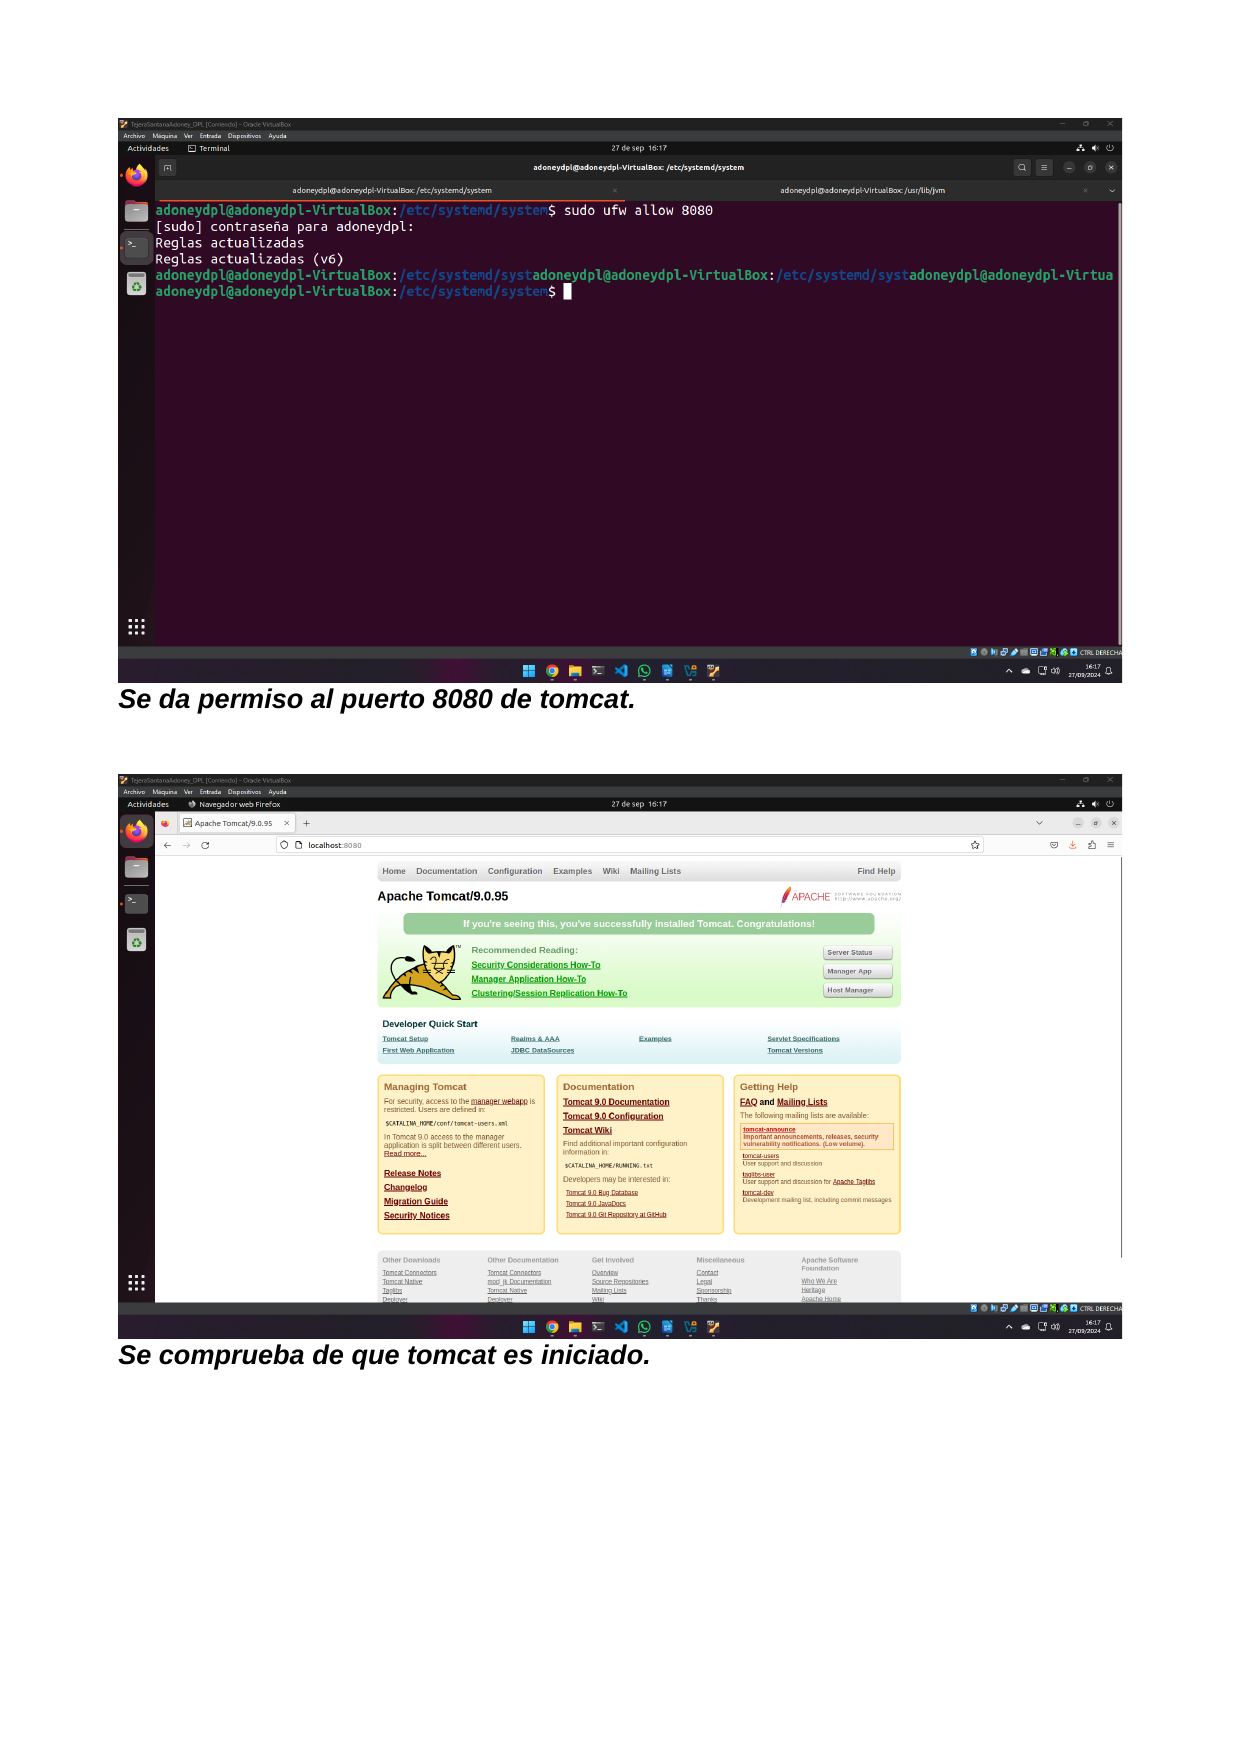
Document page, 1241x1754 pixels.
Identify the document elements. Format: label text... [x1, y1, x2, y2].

picture [118, 118, 1123, 683]
subtitle Se da permiso al puerto 8080 de tomcat. [118, 683, 1122, 714]
subtitle Se comprueba de que tomcat es iniciado. [118, 1339, 1122, 1370]
picture [118, 774, 1123, 1339]
